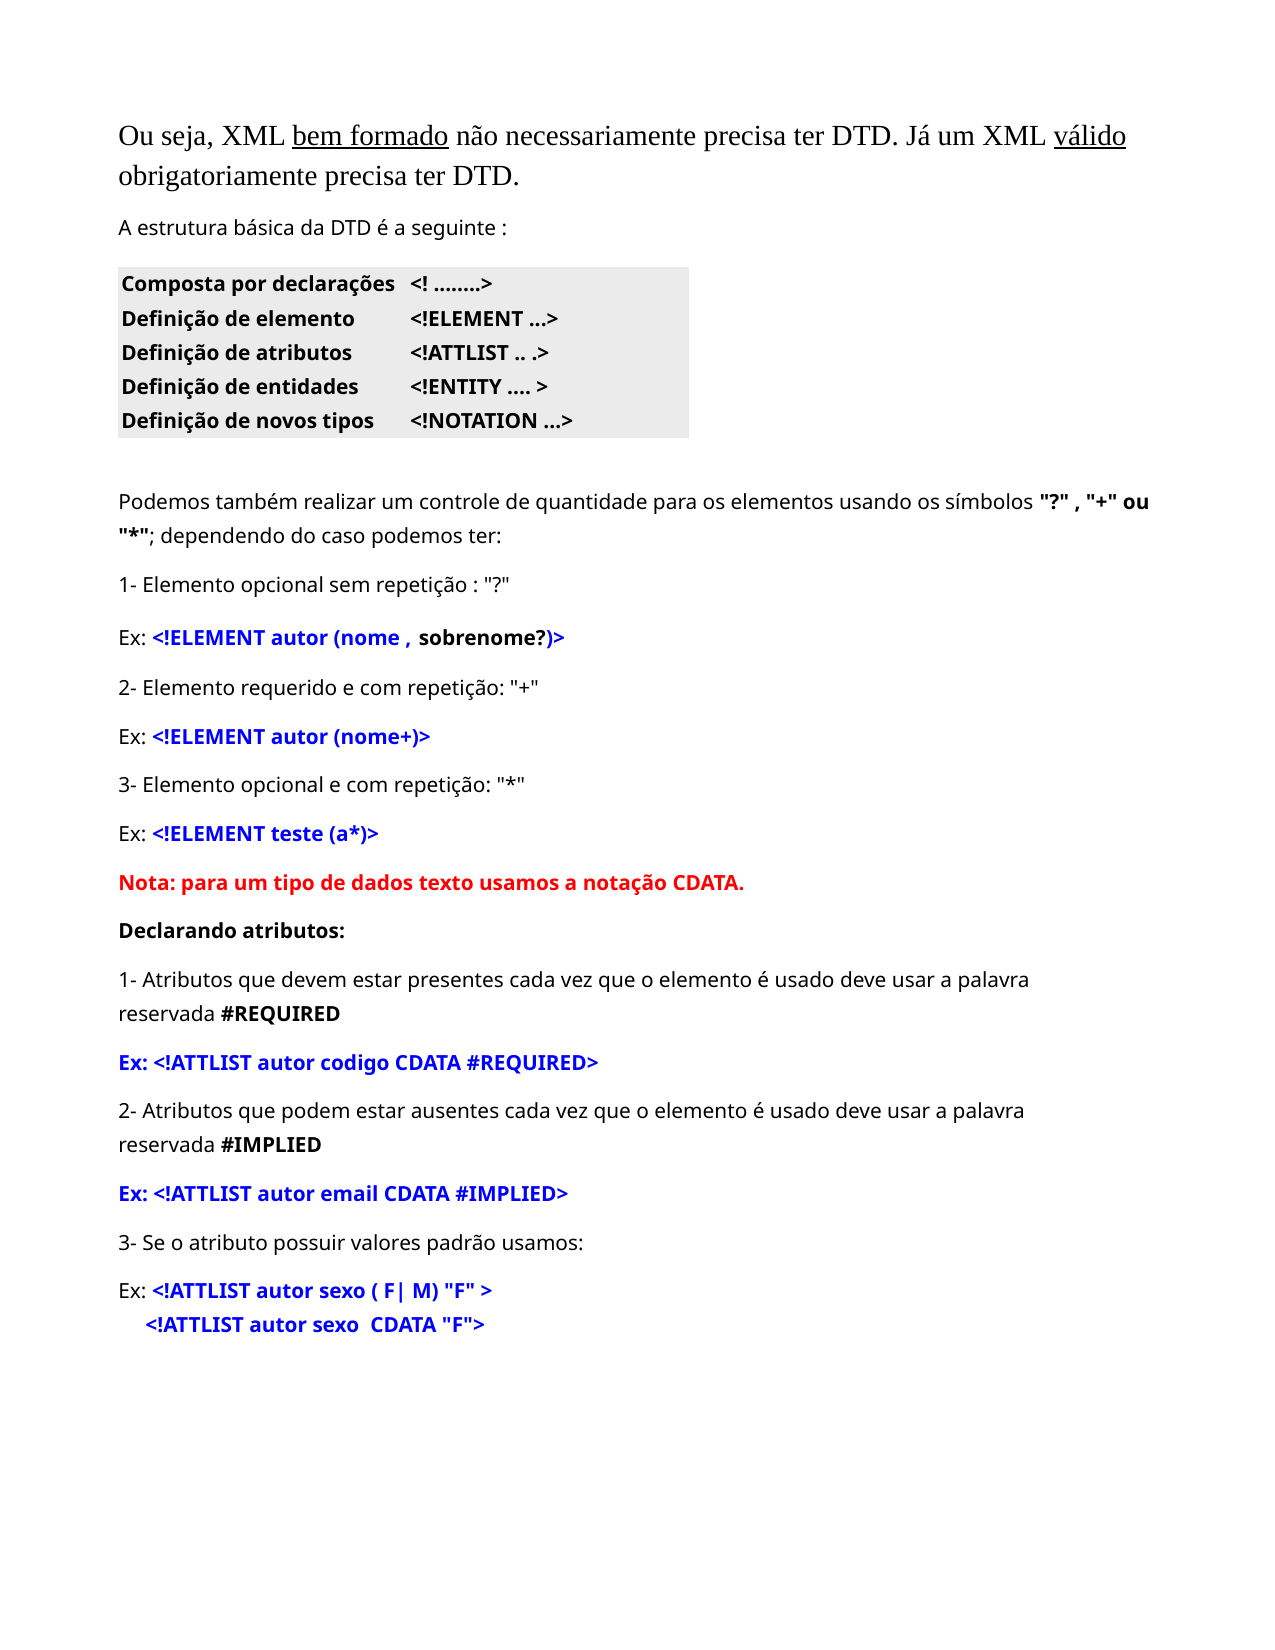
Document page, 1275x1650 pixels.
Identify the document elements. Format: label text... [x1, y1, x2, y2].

text Ex: <!ELEMENT autor (nome , sobrenome?)> [118, 618, 1157, 652]
table_cell Definição de novos tipos [118, 404, 407, 438]
text 3- Elemento opcional e com repetição: "*" [118, 770, 1157, 799]
text Ex: <!ELEMENT teste (a*)> [118, 819, 1157, 847]
text Ex: <!ATTLIST autor sexo ( F| M) "F" > <!ATTLIST autor sexo CDATA "F"> [118, 1276, 1157, 1339]
text Ex: <!ATTLIST autor codigo CDATA #REQUIRED> [118, 1048, 1157, 1076]
table_header <! ........> [407, 267, 689, 301]
table_cell <!ELEMENT ...> [407, 301, 689, 335]
table_header Composta por declarações [118, 267, 407, 301]
text 2- Atributos que podem estar ausentes cada vez que o elemento é usado deve usar a palavra reservada #IMPLIED [118, 1096, 1157, 1159]
text 2- Elemento requerido e com repetição: "+" [118, 673, 1157, 702]
text Podemos também realizar um controle de quantidade para os elementos usando os símbolos "?" , "+" ou "*"; dependendo do caso podemos ter: [118, 487, 1157, 549]
text 1- Atributos que devem estar presentes cada vez que o elemento é usado deve usar a palavra reservada #REQUIRED [118, 965, 1157, 1027]
text Ex: <!ELEMENT autor (nome+)> [118, 722, 1157, 750]
text Ou seja, XML bem formado não necessariamente precisa ter DTD. Já um XML válido obrigatoriamente precisa ter DTD. [118, 118, 1157, 192]
table_cell Definição de elemento [118, 301, 407, 335]
text Declarando atributos: [118, 916, 1157, 945]
table_cell Definição de atributos [118, 335, 407, 369]
table_cell <!ATTLIST .. .> [407, 335, 689, 369]
text Ex: <!ATTLIST autor email CDATA #IMPLIED> [118, 1179, 1157, 1207]
text 1- Elemento opcional sem repetição : "?" [118, 570, 1157, 598]
table_cell Definição de entidades [118, 369, 407, 404]
text Nota: para um tipo de dados texto usamos a notação CDATA. [118, 868, 1157, 896]
table_cell <!ENTITY .... > [407, 369, 689, 404]
text 3- Se o atributo possuir valores padrão usamos: [118, 1228, 1157, 1256]
text A estrutura básica da DTD é a seguinte : [118, 213, 1157, 242]
table_cell <!NOTATION ...> [407, 404, 689, 438]
